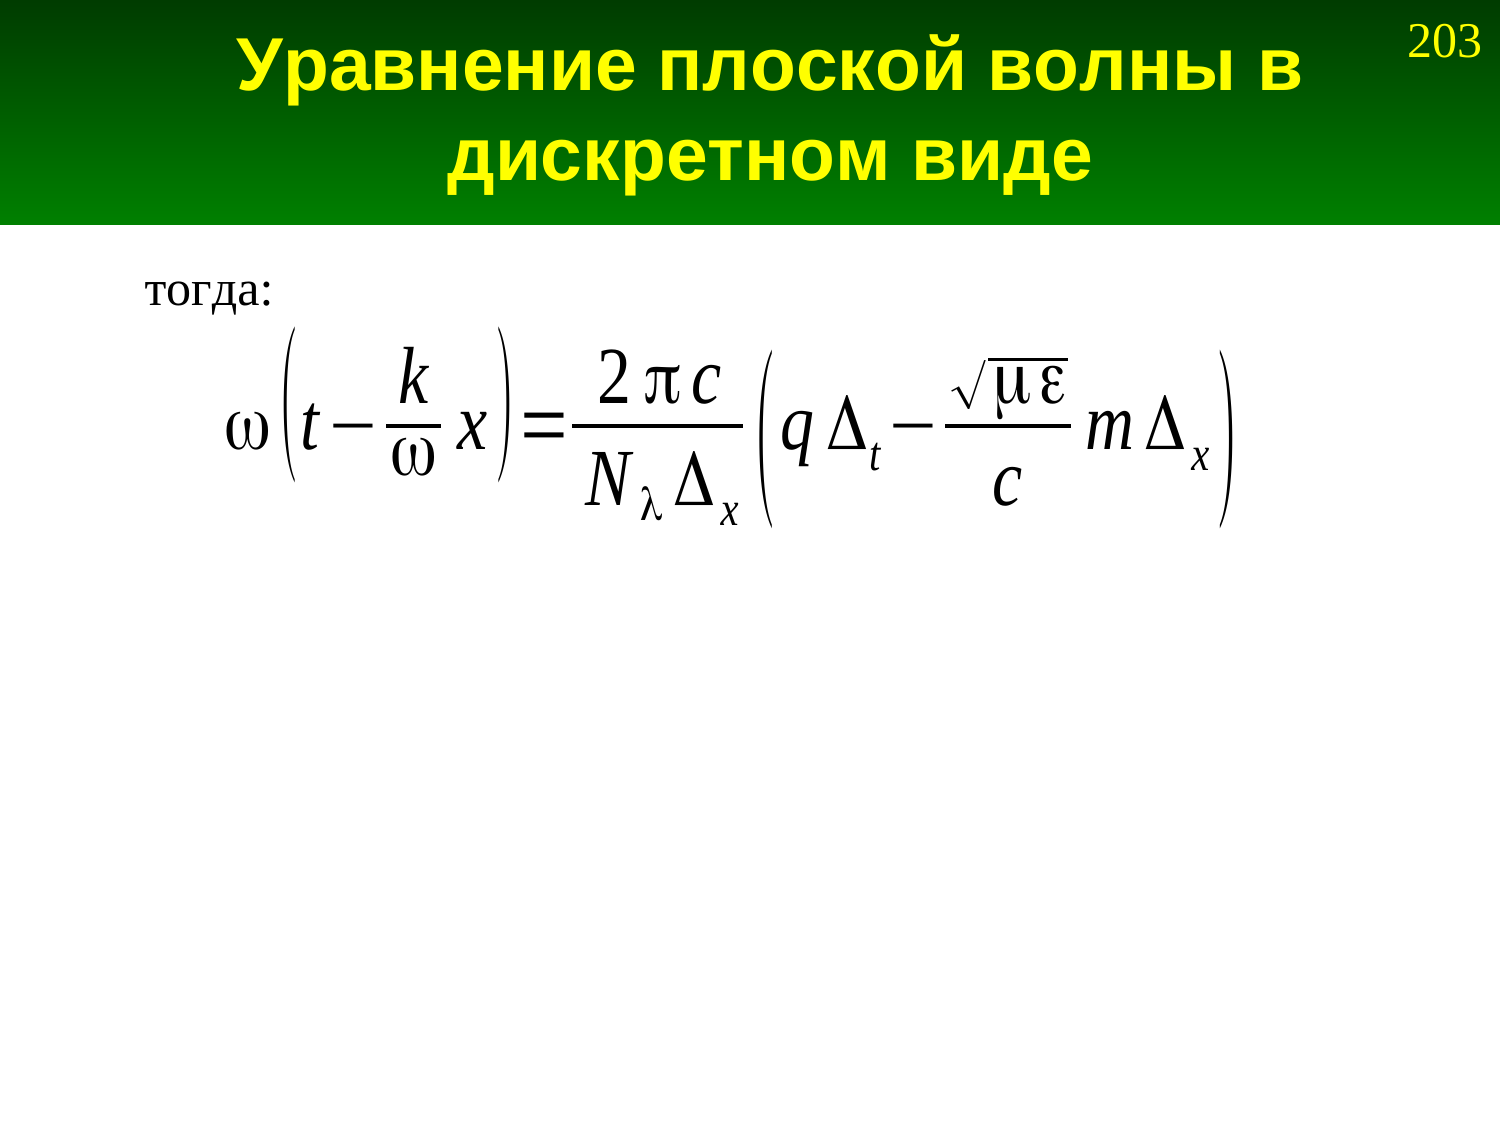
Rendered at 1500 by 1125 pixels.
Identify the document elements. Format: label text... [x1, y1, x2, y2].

title Уравнение плоской волны в дискретном виде [100, 7, 1441, 204]
chart [207, 322, 1253, 537]
text_box тогда: [129, 248, 289, 323]
